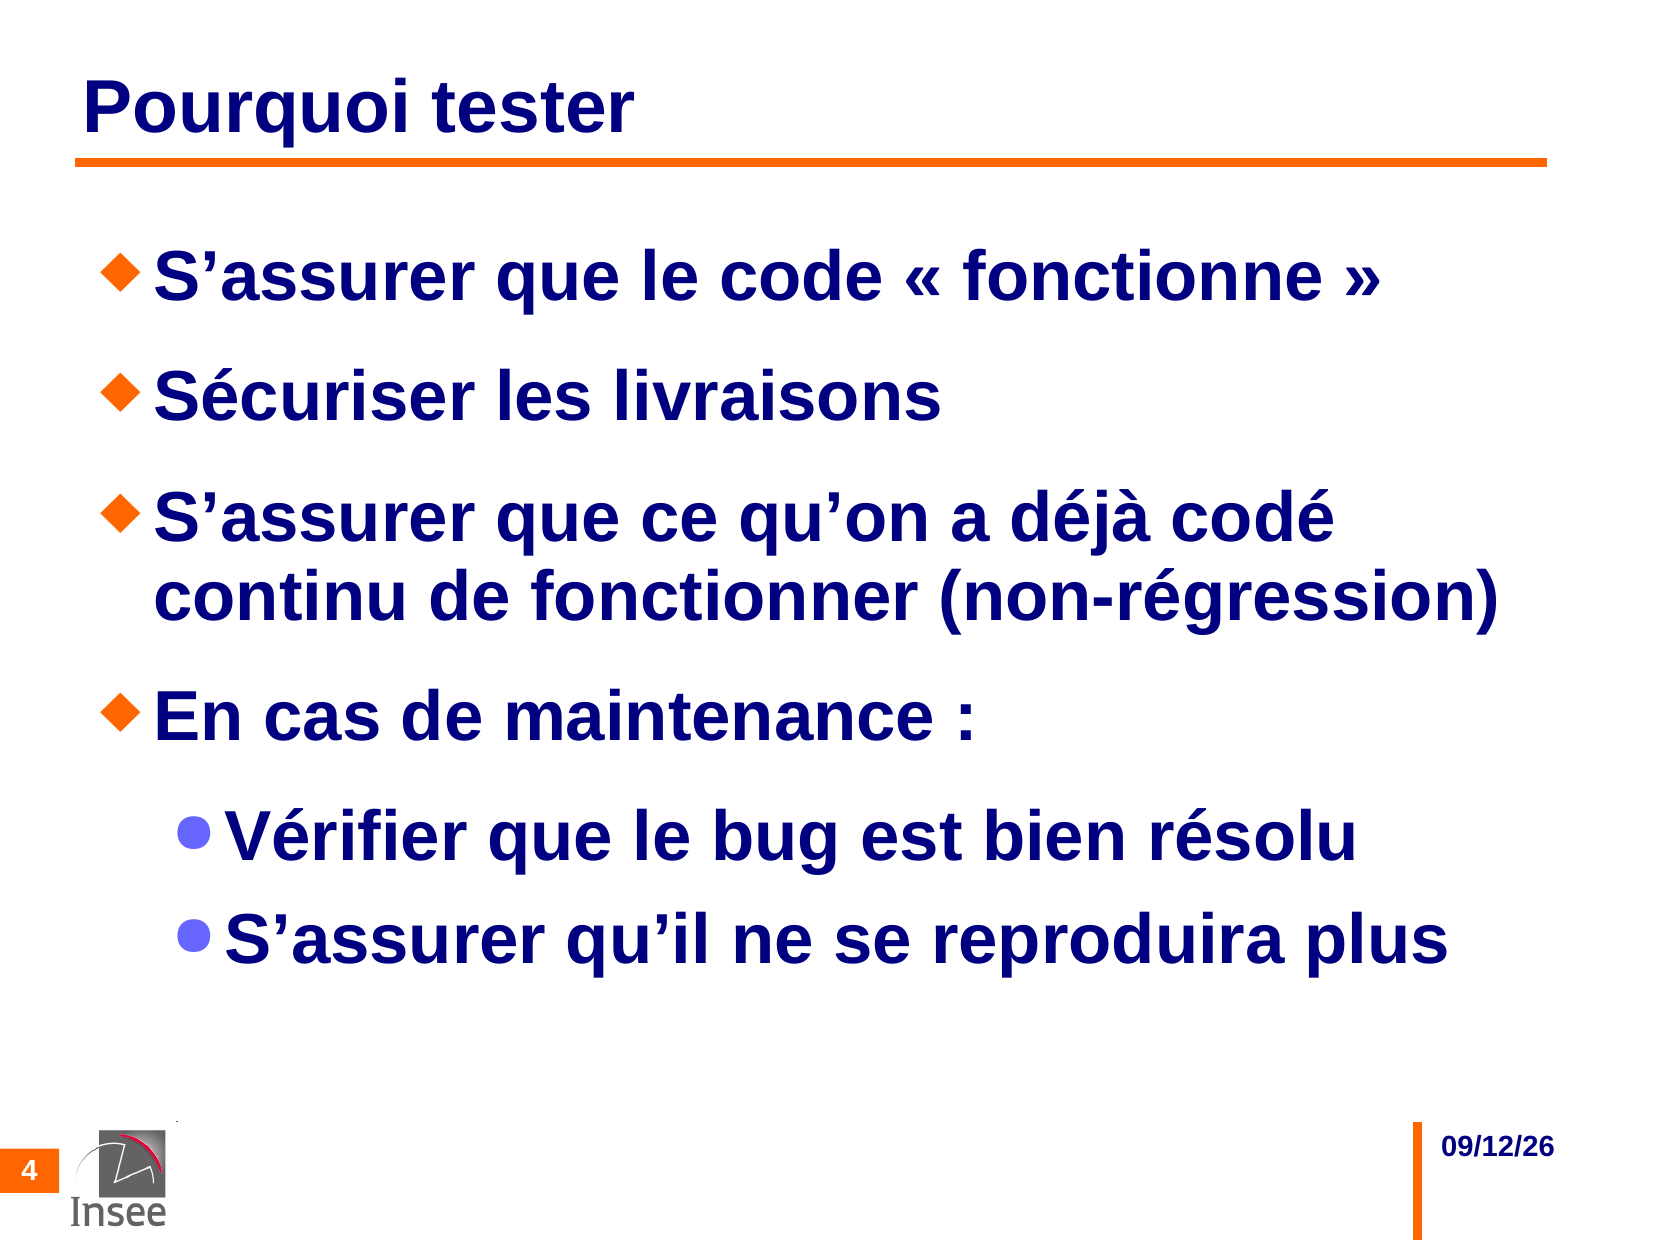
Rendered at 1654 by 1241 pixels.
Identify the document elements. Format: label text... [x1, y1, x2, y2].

title Pourquoi tester [82, 49, 1619, 163]
picture [62, 1121, 178, 1241]
list S’assurer que le code « fonctionne » Sécuriser les livraisons S’assurer que ce qu’on a déjà codé continu de fonctionner (non-régression) En cas de maintenance : Vérifier que le bug est bien résolu S’assurer qu’il ne se reproduira plus [82, 236, 1571, 1099]
